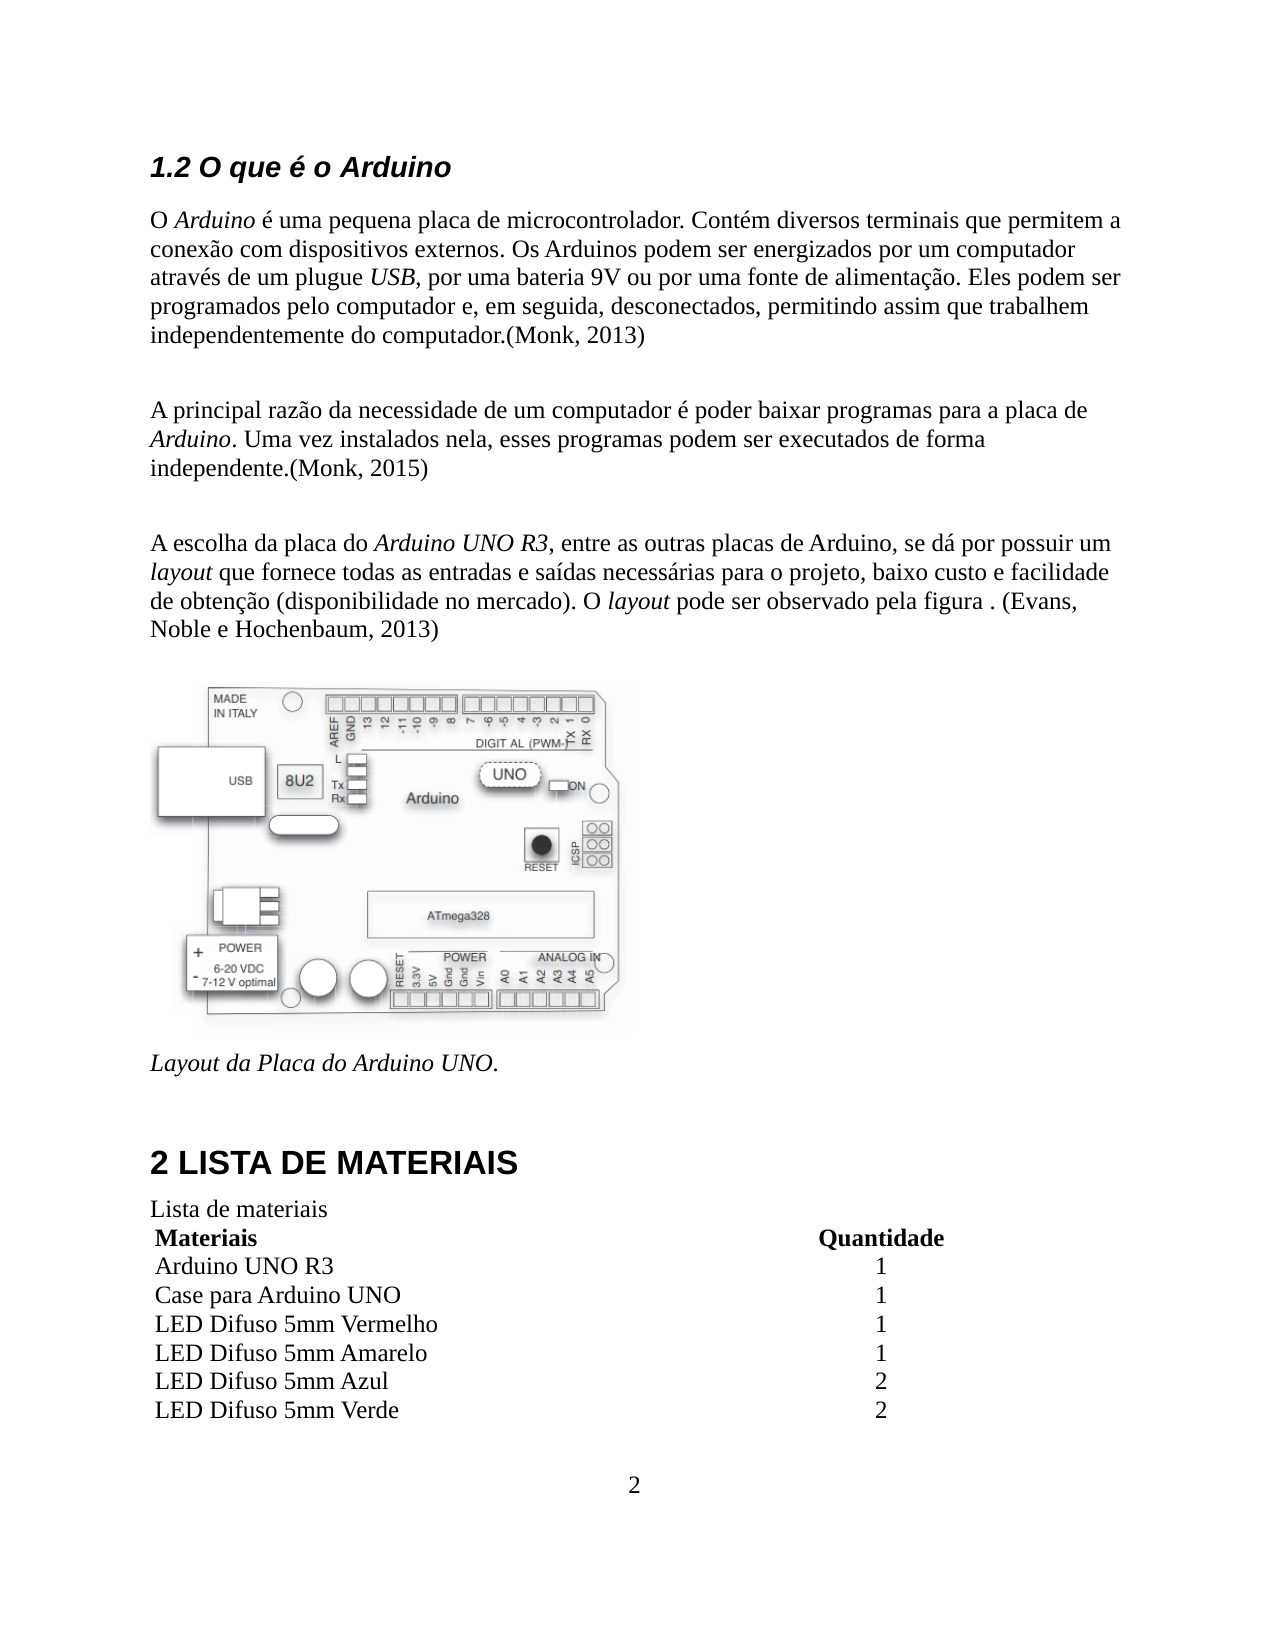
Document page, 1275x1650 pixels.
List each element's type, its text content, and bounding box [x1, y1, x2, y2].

table_cell LED Difuso 5mm Amarelo [150, 1338, 637, 1366]
table_cell 2 [638, 1366, 1125, 1395]
table_cell Case para Arduino UNO [150, 1280, 637, 1309]
subtitle 2 LISTA DE MATERIAIS [150, 1143, 1125, 1181]
table_cell Arduino UNO R3 [150, 1251, 637, 1280]
table_cell 1 [638, 1338, 1125, 1366]
table_cell LED Difuso 5mm Azul [150, 1366, 637, 1395]
table_cell 2 [638, 1395, 1125, 1424]
table_cell 1 [638, 1251, 1125, 1280]
picture [150, 681, 638, 1036]
text A escolha da placa do Arduino UNO R3, entre as outras placas de Arduino, se dá por possuir um layout que fornece todas as entradas e saídas necessárias para o projeto, baixo custo e facilidade de obtenção (disponibilidade no mercado). O layout pode ser observado pela figura . (Evans, Noble e Hochenbaum, 2013) [150, 528, 1125, 672]
text O Arduino é uma pequena placa de microcontrolador. Contém diversos terminais que permitem a conexão com dispositivos externos. Os Arduinos podem ser energizados por um computador através de um plugue USB, por uma bateria 9V ou por uma fonte de alimentação. Eles podem ser programados pelo computador e, em seguida, desconectados, permitindo assim que trabalhem independentemente do computador.(Monk, 2013) [150, 205, 1125, 377]
table_header Quantidade [638, 1223, 1125, 1251]
text Layout da Placa do Arduino UNO. [150, 1048, 1125, 1076]
table_header Materiais [150, 1223, 637, 1251]
text Lista de materiais [150, 1194, 1125, 1223]
table_cell 1 [638, 1280, 1125, 1309]
table_cell 1 [638, 1309, 1125, 1338]
subtitle 1.2 O que é o Arduino [150, 150, 1125, 183]
table_cell LED Difuso 5mm Verde [150, 1395, 637, 1424]
text A principal razão da necessidade de um computador é poder baixar programas para a placa de Arduino. Uma vez instalados nela, esses programas podem ser executados de forma independente.(Monk, 2015) [150, 395, 1125, 510]
table_cell LED Difuso 5mm Vermelho [150, 1309, 637, 1338]
